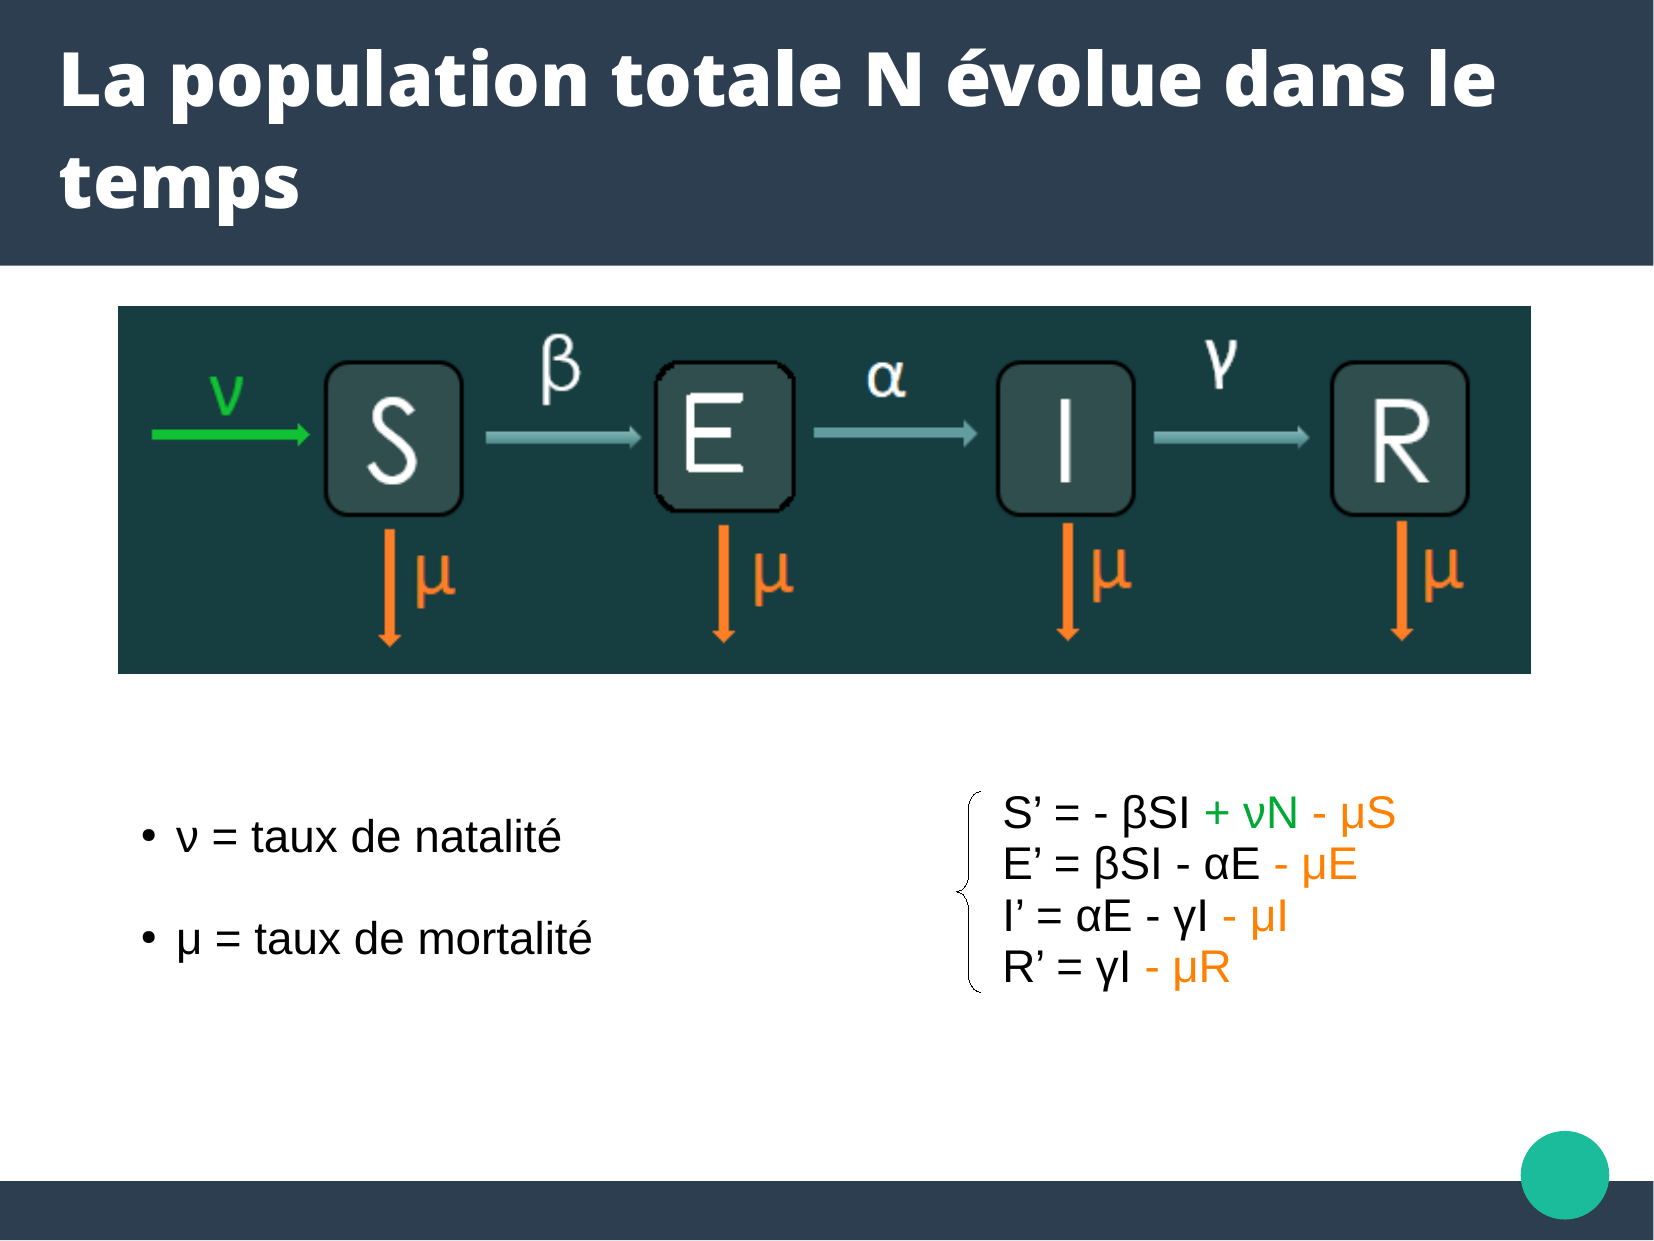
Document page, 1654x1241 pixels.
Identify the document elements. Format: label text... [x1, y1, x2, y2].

picture [118, 306, 1531, 674]
text_box S’ = - βSI + νN - μS E’ = βSI - αE - μE I’ = αE - γI - μI R’ = γI - μR [987, 779, 1548, 1111]
title La population totale N évolue dans le temps [59, 49, 1595, 207]
text_box ν = taux de natalité μ = taux de mortalité [125, 803, 686, 1016]
